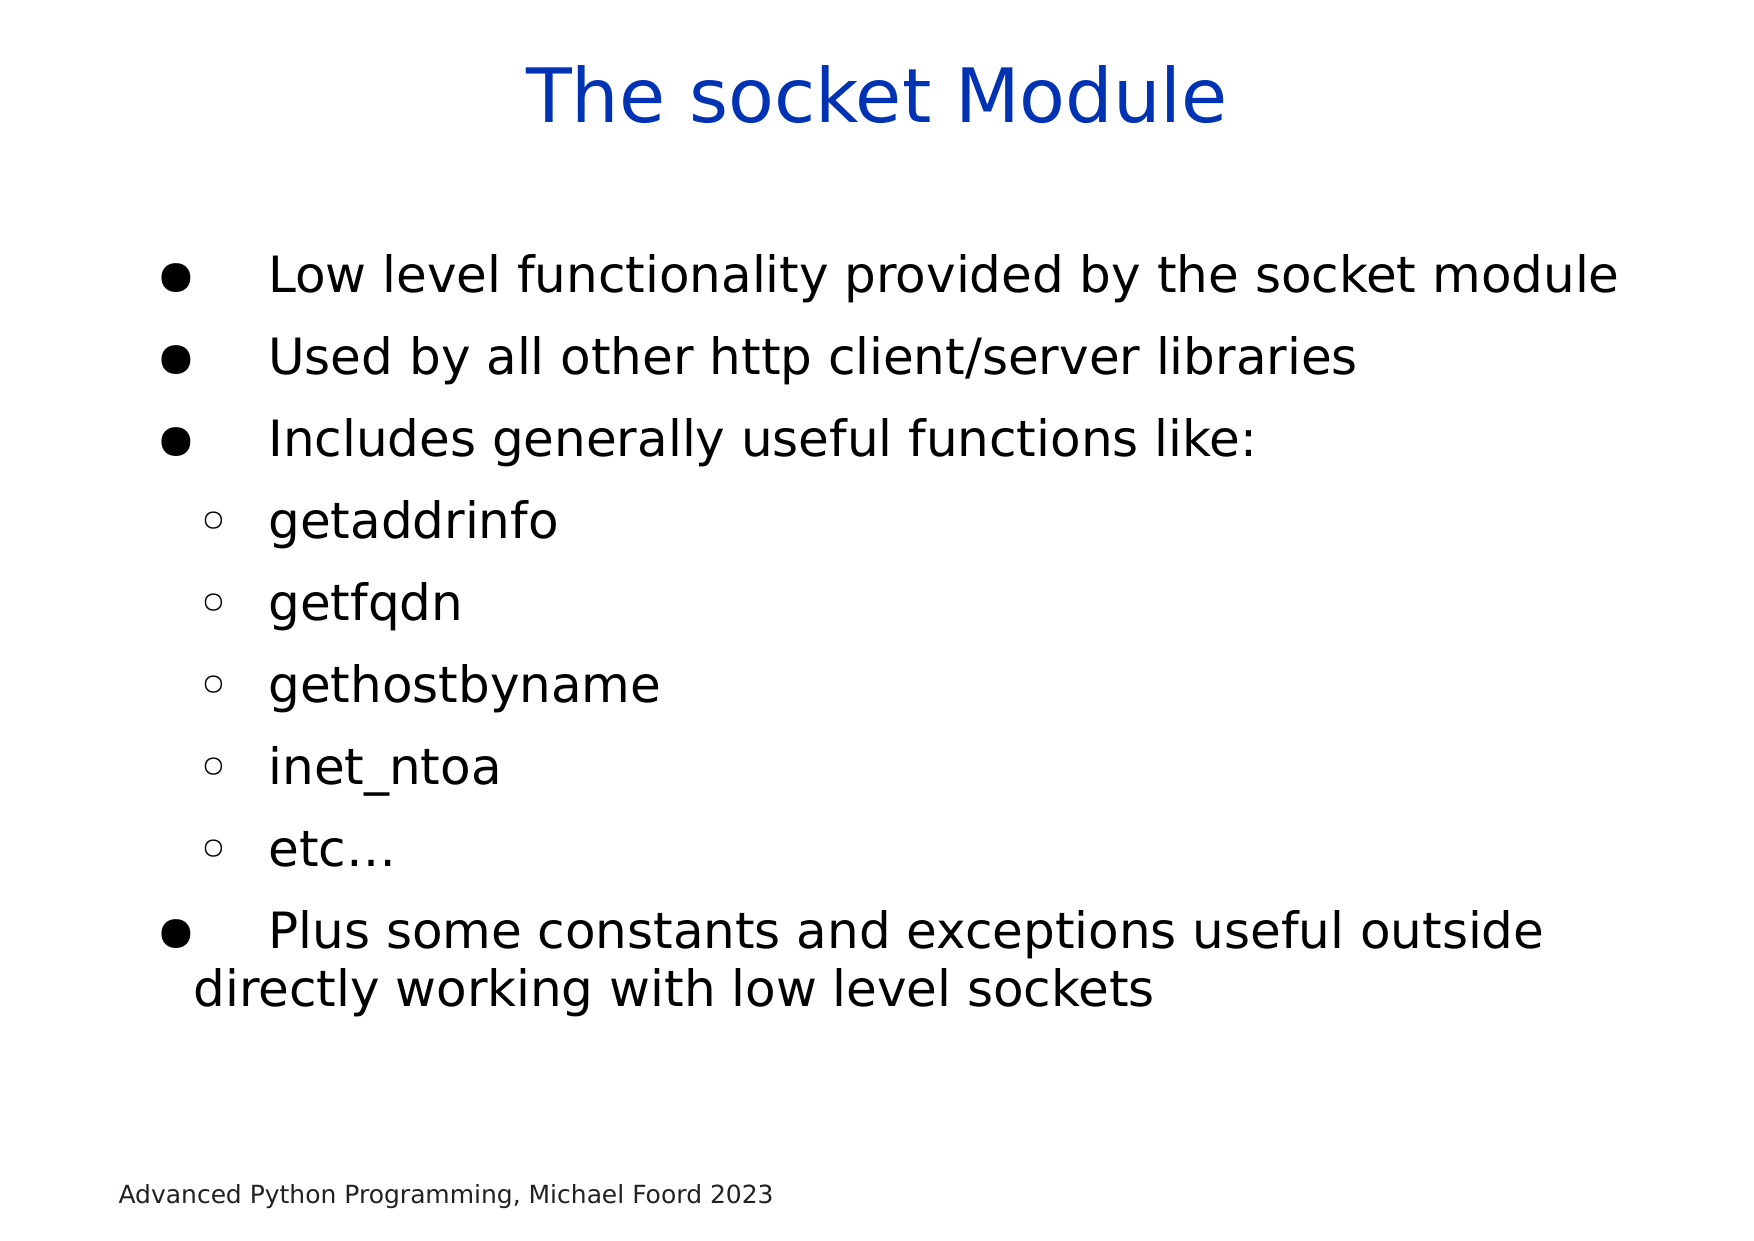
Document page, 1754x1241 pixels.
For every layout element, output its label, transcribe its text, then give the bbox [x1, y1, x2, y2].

list gethostbyname [193, 656, 1636, 714]
list Used by all other http client/server libraries [156, 328, 1636, 386]
list Plus some constants and exceptions useful outside directly working with low level sockets [156, 902, 1636, 1018]
list getfqdn [193, 574, 1636, 632]
list inet_ntoa [193, 738, 1636, 796]
list Includes generally useful functions like: [156, 410, 1636, 468]
list getaddrinfo [193, 492, 1636, 550]
list etc… [193, 819, 1636, 878]
text The socket Module [118, 53, 1636, 140]
list Low level functionality provided by the socket module [156, 246, 1636, 304]
